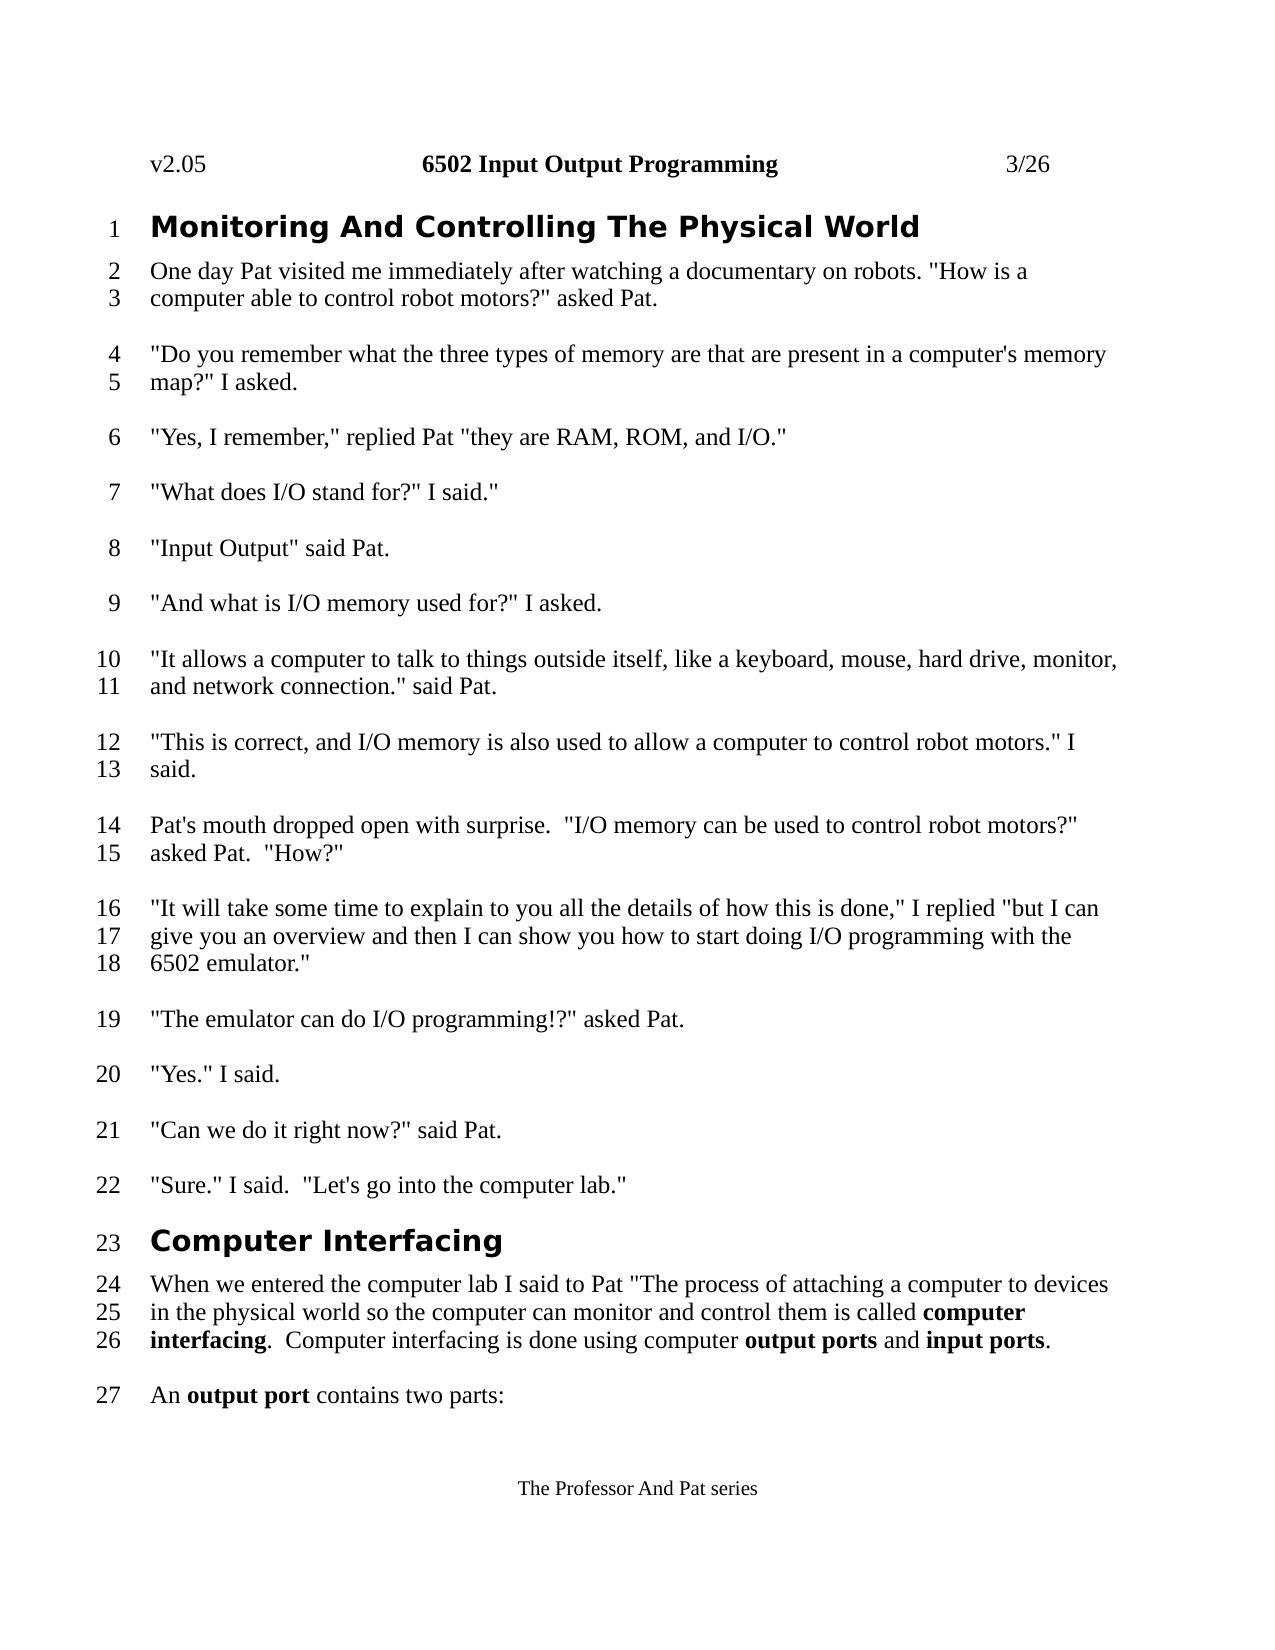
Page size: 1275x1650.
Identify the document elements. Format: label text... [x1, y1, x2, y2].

subtitle Monitoring And Controlling The Physical World [150, 210, 1125, 244]
text "Do you remember what the three types of memory are that are present in a computer's memory map?" I asked. [150, 340, 1125, 395]
text "It allows a computer to talk to things outside itself, like a keyboard, mouse, hard drive, monitor, and network connection." said Pat. [150, 645, 1125, 700]
text An output port contains two parts: [150, 1381, 1125, 1409]
text "The emulator can do I/O programming!?" asked Pat. [150, 1005, 1125, 1033]
text Pat's mouth dropped open with surprise. "I/O memory can be used to control robot motors?" asked Pat. "How?" [150, 811, 1125, 866]
text "This is correct, and I/O memory is also used to allow a computer to control robot motors." I said. [150, 728, 1125, 783]
text "It will take some time to explain to you all the details of how this is done," I replied "but I can give you an overview and then I can show you how to start doing I/O programming with the 6502 emulator." [150, 894, 1125, 977]
text "And what is I/O memory used for?" I asked. [150, 589, 1125, 617]
text "Yes, I remember," replied Pat "they are RAM, ROM, and I/O." [150, 423, 1125, 451]
text "Can we do it right now?" said Pat. [150, 1116, 1125, 1143]
text "Yes." I said. [150, 1060, 1125, 1088]
text "Sure." I said. "Let's go into the computer lab." [150, 1171, 1125, 1199]
text When we entered the computer lab I said to Pat "The process of attaching a computer to devices in the physical world so the computer can monitor and control them is called computer interfacing. Computer interfacing is done using computer output ports and input ports. [150, 1271, 1125, 1354]
subtitle Computer Interfacing [150, 1224, 1125, 1258]
text One day Pat visited me immediately after watching a documentary on robots. "How is a computer able to control robot motors?" asked Pat. [150, 257, 1125, 312]
text "Input Output" said Pat. [150, 534, 1125, 562]
text "What does I/O stand for?" I said." [150, 478, 1125, 506]
